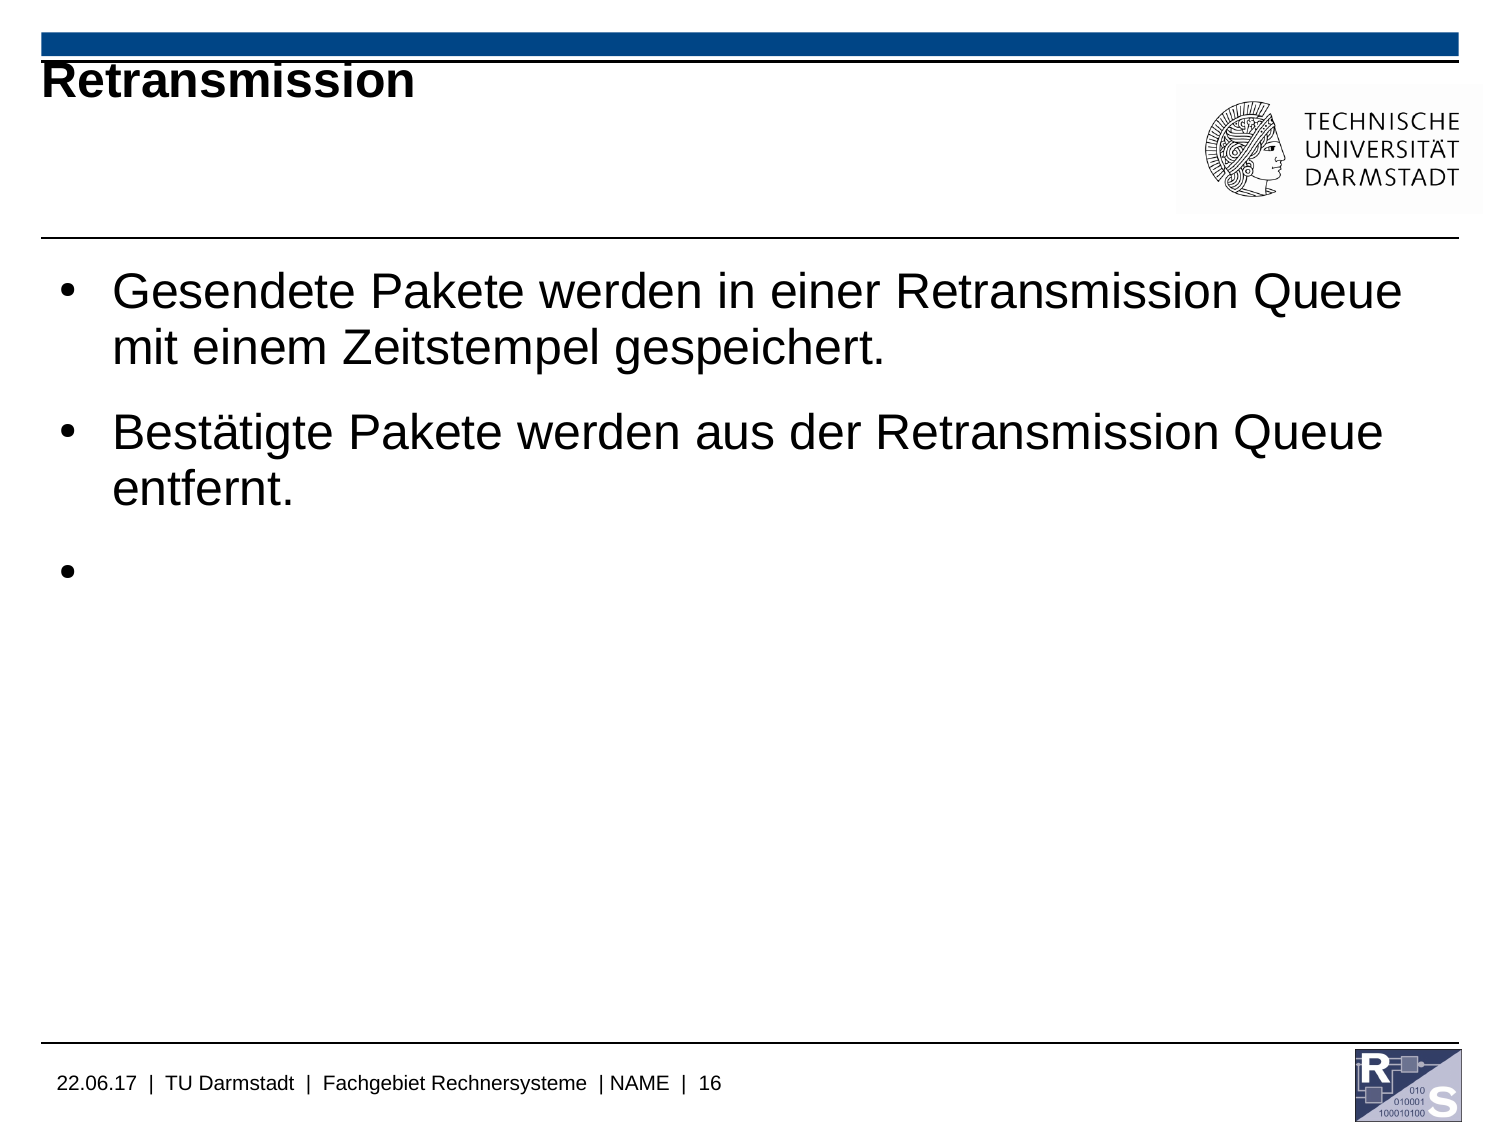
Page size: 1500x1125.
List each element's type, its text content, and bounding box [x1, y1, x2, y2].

title Retransmission [41, 5, 1131, 156]
list Gesendete Pakete werden in einer Retransmission Queue mit einem Zeitstempel gespeichert. Bestätigte Pakete werden aus der Retransmission Queue entfernt. [41, 263, 1455, 1032]
picture [1355, 1049, 1462, 1122]
